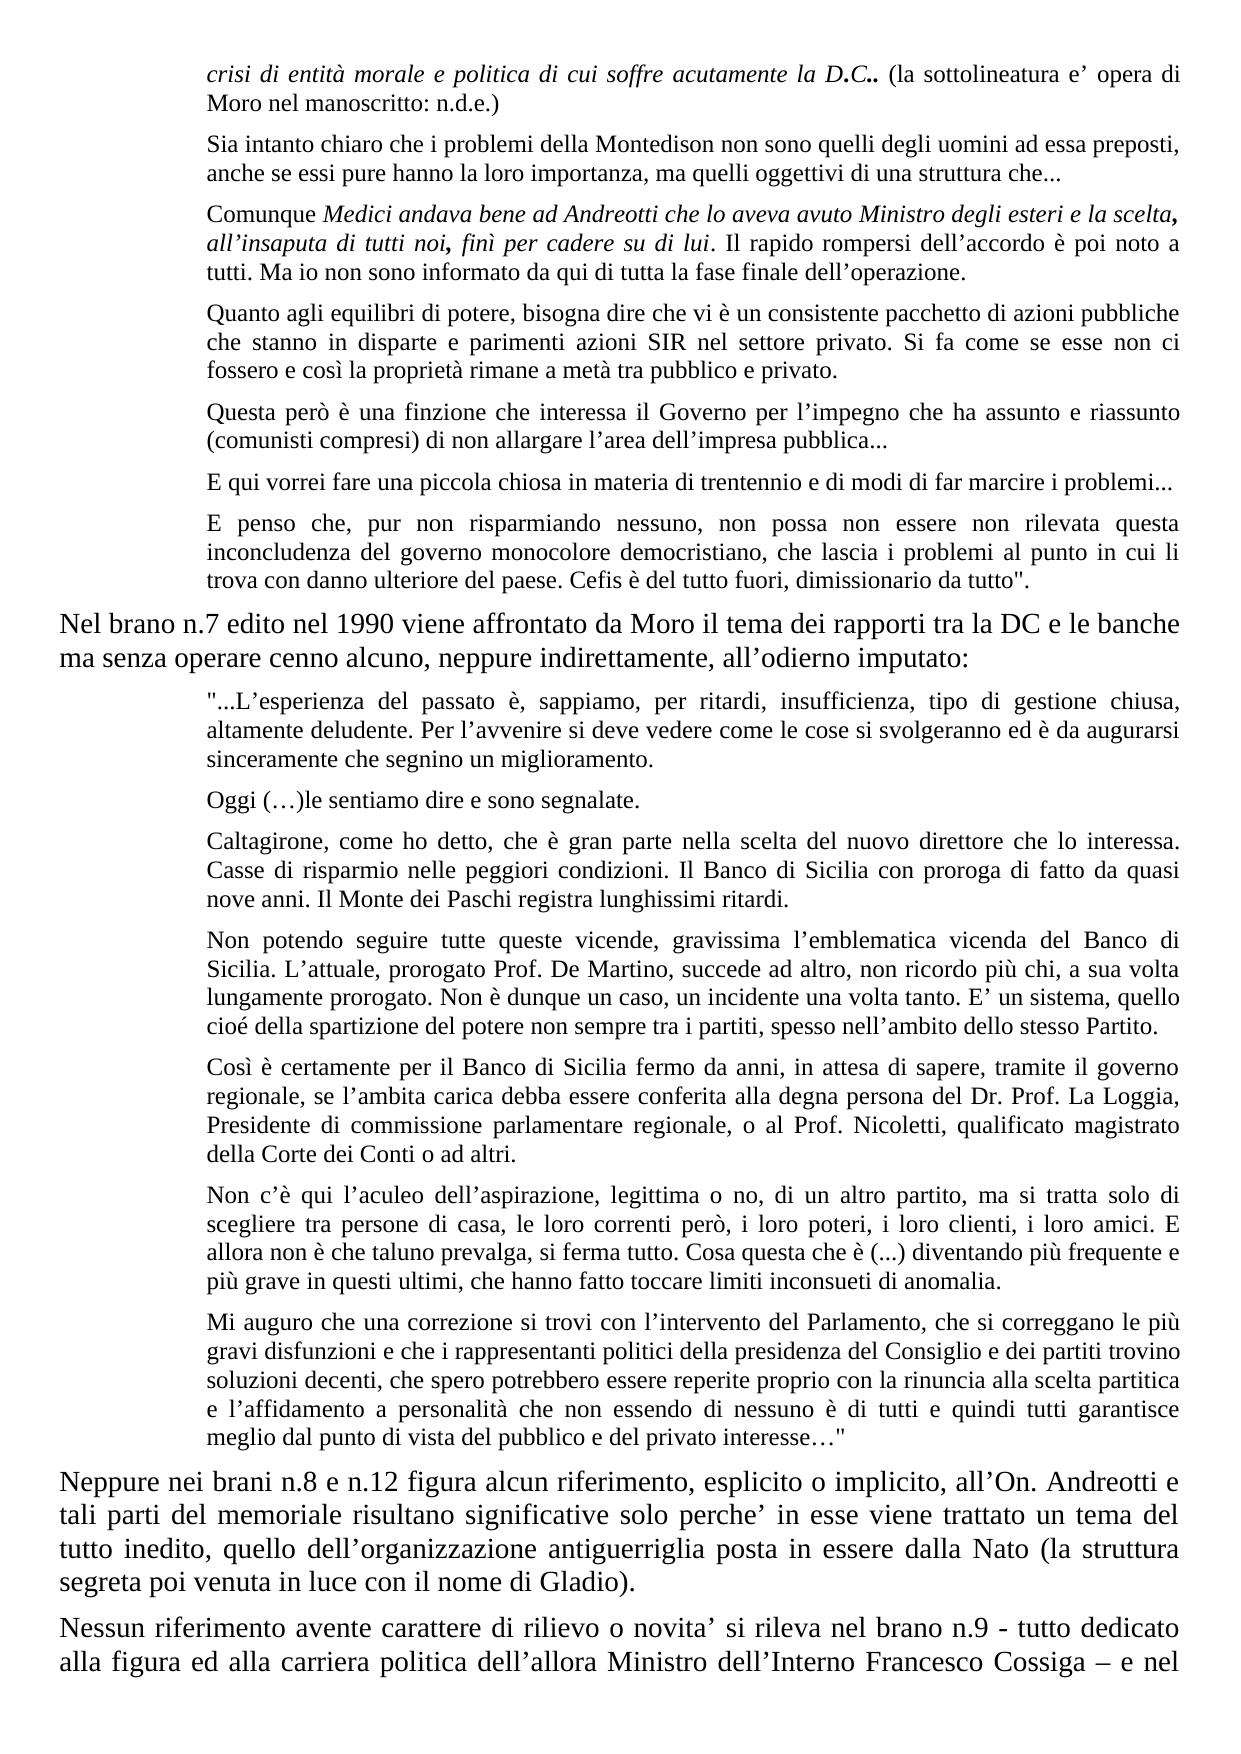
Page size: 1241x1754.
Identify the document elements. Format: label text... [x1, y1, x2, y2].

text Caltagirone, come ho detto, che è gran parte nella scelta del nuovo direttore che lo interessa. Casse di risparmio nelle peggiori condizioni. Il Banco di Sicilia con proroga di fatto da quasi nove anni. Il Monte dei Paschi registra lunghissimi ritardi. [206, 826, 1181, 912]
text Mi auguro che una correzione si trovi con l’intervento del Parlamento, che si correggano le più gravi disfunzioni e che i rappresentanti politici della presidenza del Consiglio e dei partiti trovino soluzioni decenti, che spero potrebbero essere reperite proprio con la rinuncia alla scelta partitica e l’affidamento a personalità che non essendo di nessuno è di tutti e quindi tutti garantisce meglio dal punto di vista del pubblico e del privato interesse…" [206, 1307, 1181, 1451]
text Sia intanto chiaro che i problemi della Montedison non sono quelli degli uomini ad essa preposti, anche se essi pure hanno la loro importanza, ma quelli oggettivi di una struttura che... [206, 129, 1181, 187]
text Quanto agli equilibri di potere, bisogna dire che vi è un consistente pacchetto di azioni pubbliche che stanno in disparte e parimenti azioni SIR nel settore privato. Si fa come se esse non ci fossero e così la proprietà rimane a metà tra pubblico e privato. [206, 298, 1181, 384]
text Nel brano n.7 edito nel 1990 viene affrontato da Moro il tema dei rapporti tra la DC e le banche ma senza operare cenno alcuno, neppure indirettamente, all’odierno imputato: [59, 607, 1181, 674]
text Così è certamente per il Banco di Sicilia fermo da anni, in attesa di sapere, tramite il governo regionale, se l’ambita carica debba essere conferita alla degna persona del Dr. Prof. La Loggia, Presidente di commissione parlamentare regionale, o al Prof. Nicoletti, qualificato magistrato della Corte dei Conti o ad altri. [206, 1052, 1181, 1167]
text crisi di entità morale e politica di cui soffre acutamente la D.C.. (la sottolineatura e’ opera di Moro nel manoscritto: n.d.e.) [206, 59, 1181, 117]
text Oggi (…)le sentiamo dire e sono segnalate. [206, 785, 1181, 814]
text E qui vorrei fare una piccola chiosa in materia di trentennio e di modi di far marcire i problemi... [206, 467, 1181, 495]
text Nessun riferimento avente carattere di rilievo o novita’ si rileva nel brano n.9 - tutto dedicato alla figura ed alla carriera politica dell’allora Ministro dell’Interno Francesco Cossiga – e nel [59, 1610, 1181, 1677]
text Neppure nei brani n.8 e n.12 figura alcun riferimento, esplicito o implicito, all’On. Andreotti e tali parti del memoriale risultano significative solo perche’ in esse viene trattato un tema del tutto inedito, quello dell’organizzazione antiguerriglia posta in essere dalla Nato (la struttura segreta poi venuta in luce con il nome di Gladio). [59, 1464, 1181, 1598]
text "...L’esperienza del passato è, sappiamo, per ritardi, insufficienza, tipo di gestione chiusa, altamente deludente. Per l’avvenire si deve vedere come le cose si svolgeranno ed è da augurarsi sinceramente che segnino un miglioramento. [206, 686, 1181, 772]
text Comunque Medici andava bene ad Andreotti che lo aveva avuto Ministro degli esteri e la scelta, all’insaputa di tutti noi, finì per cadere su di lui. Il rapido rompersi dell’accordo è poi noto a tutti. Ma io non sono informato da qui di tutta la fase finale dell’operazione. [206, 199, 1181, 285]
text E penso che, pur non risparmiando nessuno, non possa non essere non rilevata questa inconcludenza del governo monocolore democristiano, che lascia i problemi al punto in cui li trova con danno ulteriore del paese. Cefis è del tutto fuori, dimissionario da tutto". [206, 508, 1181, 594]
text Non c’è qui l’aculeo dell’aspirazione, legittima o no, di un altro partito, ma si tratta solo di scegliere tra persone di casa, le loro correnti però, i loro poteri, i loro clienti, i loro amici. E allora non è che taluno prevalga, si ferma tutto. Cosa questa che è (...) diventando più frequente e più grave in questi ultimi, che hanno fatto toccare limiti inconsueti di anomalia. [206, 1180, 1181, 1295]
text Non potendo seguire tutte queste vicende, gravissima l’emblematica vicenda del Banco di Sicilia. L’attuale, prorogato Prof. De Martino, succede ad altro, non ricordo più chi, a sua volta lungamente prorogato. Non è dunque un caso, un incidente una volta tanto. E’ un sistema, quello cioé della spartizione del potere non sempre tra i partiti, spesso nell’ambito dello stesso Partito. [206, 925, 1181, 1040]
text Questa però è una finzione che interessa il Governo per l’impegno che ha assunto e riassunto (comunisti compresi) di non allargare l’area dell’impresa pubblica... [206, 397, 1181, 454]
